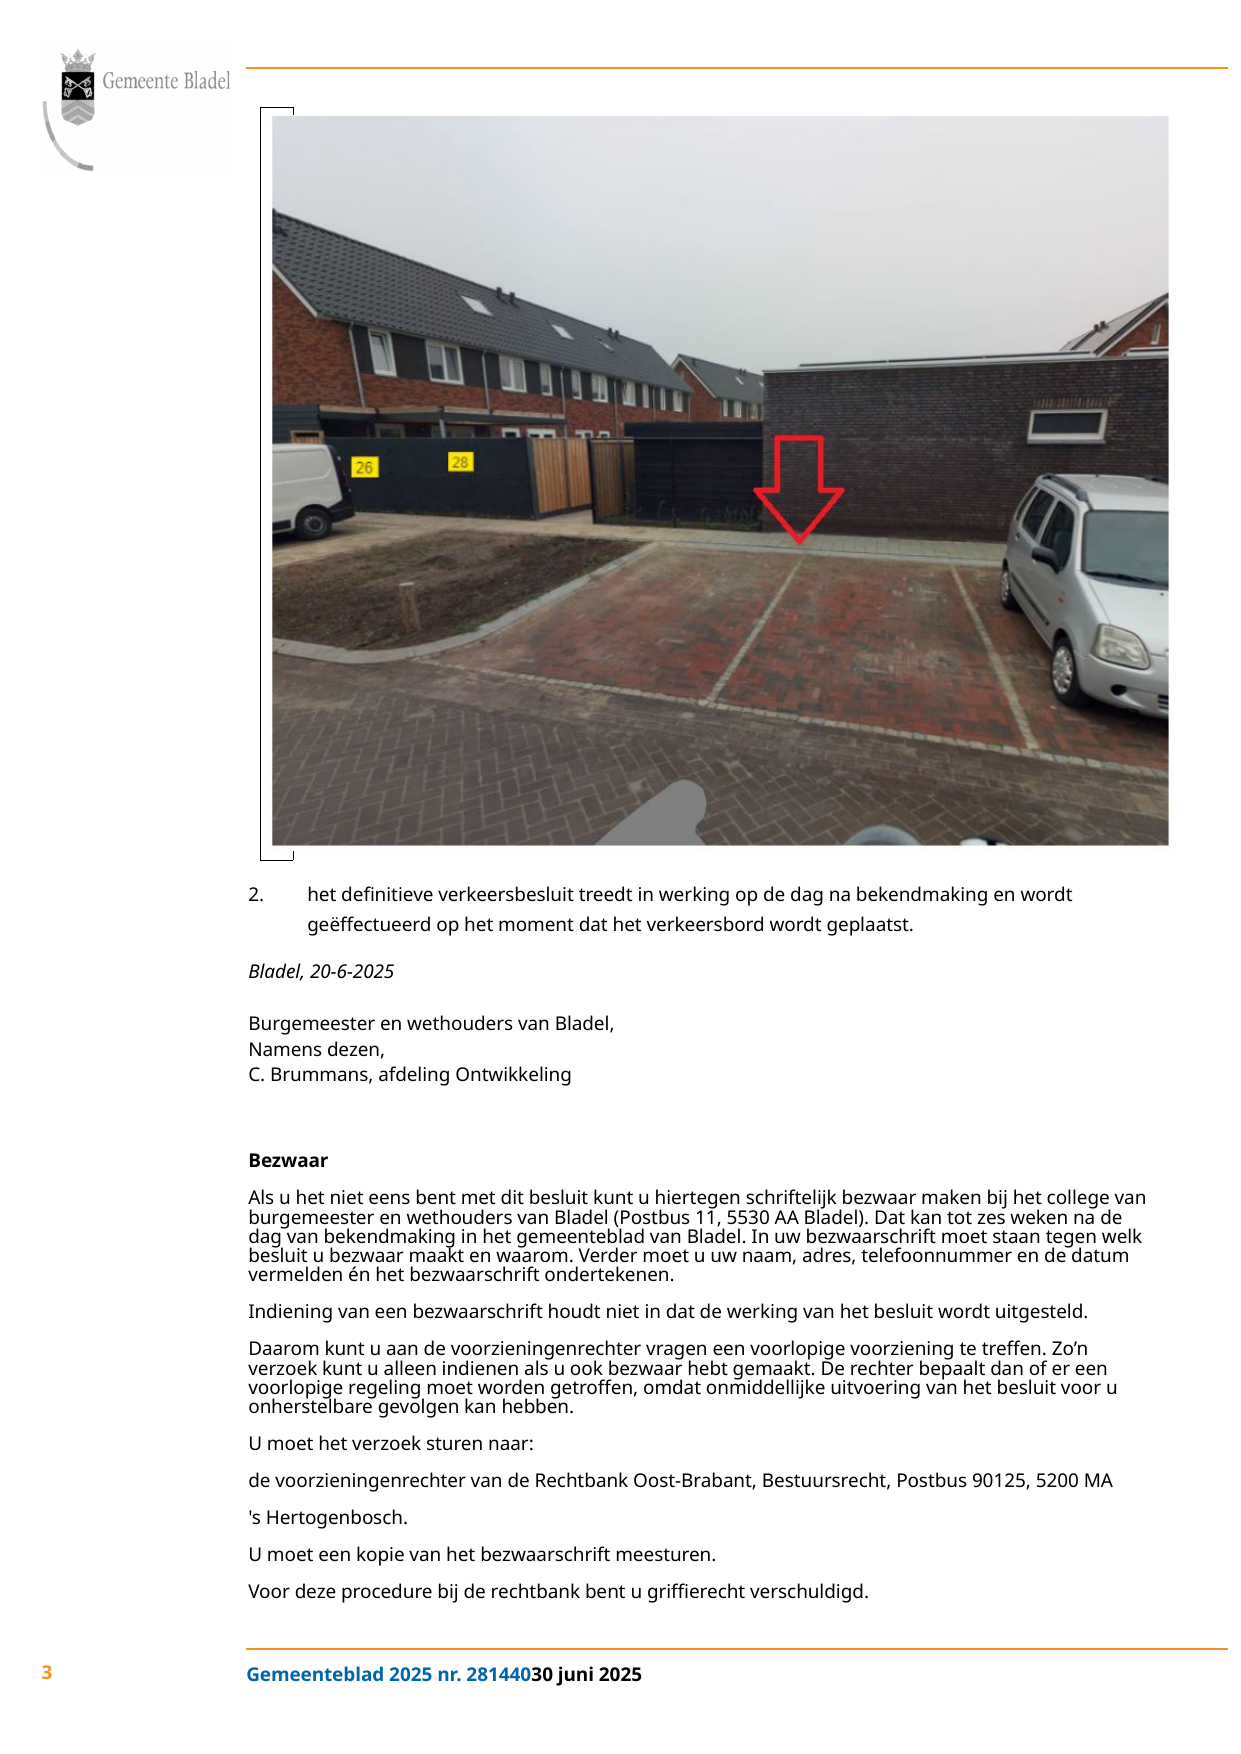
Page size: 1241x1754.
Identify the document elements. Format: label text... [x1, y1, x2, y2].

text Daarom kunt u aan de voorzieningenrechter vragen een voorlopige voorziening te treffen. Zo’n verzoek kunt u alleen indienen als u ook bezwaar hebt gemaakt. De rechter bepaalt dan of er een voorlopige regeling moet worden getroffen, omdat onmiddellijke uitvoering van het besluit voor u onherstelbare gevolgen kan hebben. [248, 1340, 1152, 1417]
text U moet een kopie van het bezwaarschrift meesturen. [248, 1546, 1152, 1565]
text Bezwaar [248, 1152, 1152, 1172]
text 's Hertogenbosch. [248, 1509, 1152, 1528]
text Namens dezen, [248, 1036, 1152, 1062]
text Burgemeester en wethouders van Bladel, [248, 1010, 1152, 1036]
text Voor deze procedure bij de rechtbank bent u griffierecht verschuldigd. [248, 1583, 1152, 1602]
text Indiening van een bezwaarschrift houdt niet in dat de werking van het besluit wordt uitgesteld. [248, 1303, 1152, 1323]
text C. Brummans, afdeling Ontwikkeling [248, 1062, 1152, 1087]
text de voorzieningenrechter van de Rechtbank Oost-Brabant, Bestuursrecht, Postbus 90125, 5200 MA [248, 1472, 1152, 1491]
text Als u het niet eens bent met dit besluit kunt u hiertegen schriftelijk bezwaar maken bij het college van burgemeester en wethouders van Bladel (Postbus 11, 5530 AA Bladel). Dat kan tot zes weken na de dag van bekendmaking in het gemeenteblad van Bladel. In uw bezwaarschrift moet staan tegen welk besluit u bezwaar maakt en waarom. Verder moet u uw naam, adres, telefoonnummer en de datum vermelden én het bezwaarschrift ondertekenen. [248, 1189, 1152, 1286]
text U moet het verzoek sturen naar: [248, 1435, 1152, 1454]
picture [41, 47, 231, 172]
text Bladel, 20-6-2025 [248, 959, 1152, 984]
list het definitieve verkeersbesluit treedt in werking op de dag na bekendmaking en wordt geëffectueerd op het moment dat het verkeersbord wordt geplaatst. [248, 881, 1152, 937]
picture [268, 115, 1173, 851]
